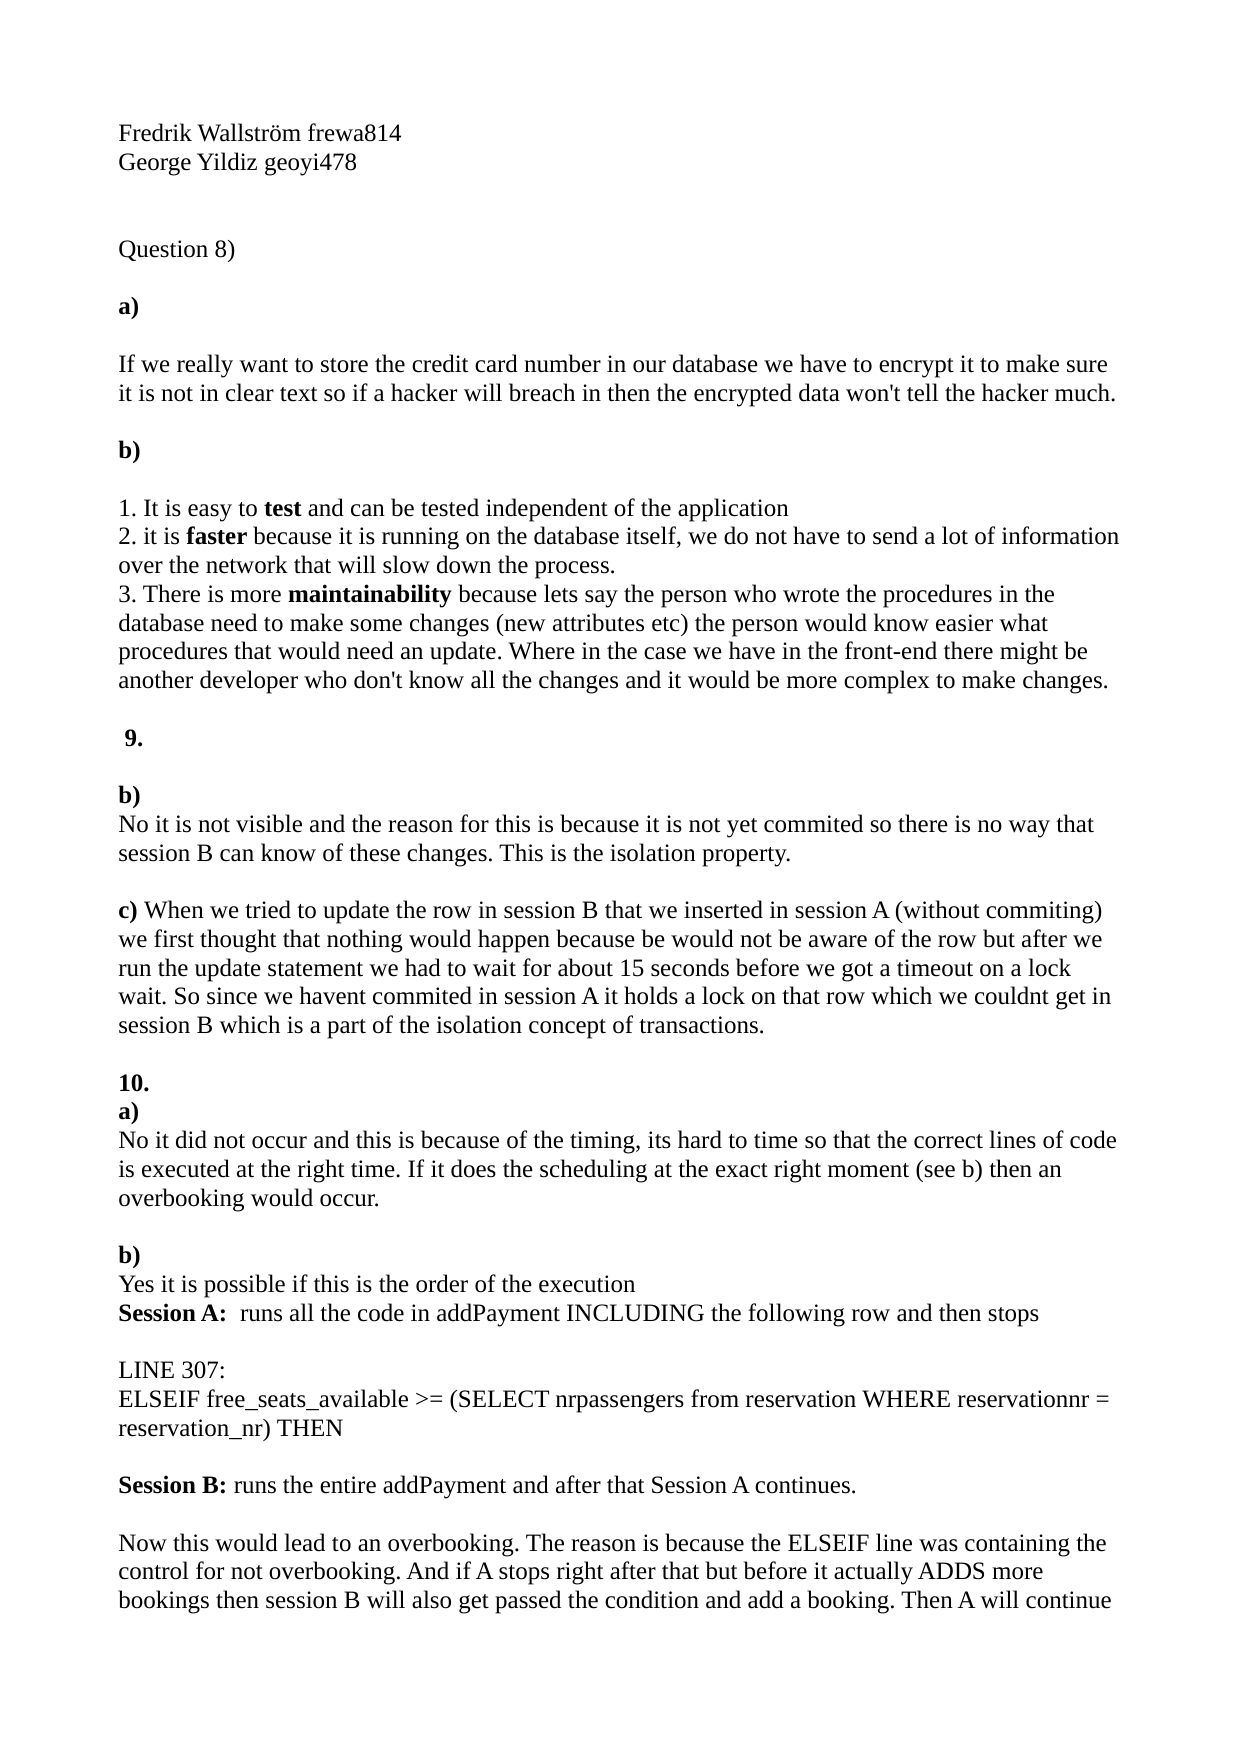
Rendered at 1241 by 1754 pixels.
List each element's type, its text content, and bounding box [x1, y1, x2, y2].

text If we really want to store the credit card number in our database we have to encrypt it to make sure it is not in clear text so if a hacker will breach in then the encrypted data won't tell the hacker much. [118, 349, 1122, 406]
text Session A: runs all the code in addPayment INCLUDING the following row and then stops [118, 1298, 1122, 1326]
text 10. [118, 1068, 1122, 1096]
text No it is not visible and the reason for this is because it is not yet commited so there is no way that session B can know of these changes. This is the isolation property. [118, 809, 1122, 866]
text 9. [118, 723, 1122, 751]
text b) [118, 435, 1122, 464]
text b) [118, 1240, 1122, 1269]
text ELSEIF free_seats_available >= (SELECT nrpassengers from reservation WHERE reservationnr = reservation_nr) THEN [118, 1384, 1122, 1441]
text No it did not occur and this is because of the timing, its hard to time so that the correct lines of code is executed at the right time. If it does the scheduling at the exact right moment (see b) then an overbooking would occur. [118, 1125, 1122, 1211]
text Yes it is possible if this is the order of the execution [118, 1269, 1122, 1298]
text LINE 307: [118, 1355, 1122, 1384]
text 3. There is more maintainability because lets say the person who wrote the procedures in the database need to make some changes (new attributes etc) the person would know easier what procedures that would need an update. Where in the case we have in the front-end there might be another developer who don't know all the changes and it would be more complex to make changes. [118, 579, 1122, 694]
text Now this would lead to an overbooking. The reason is because the ELSEIF line was containing the control for not overbooking. And if A stops right after that but before it actually ADDS more bookings then session B will also get passed the condition and add a booking. Then A will continue [118, 1528, 1122, 1614]
text Question 8) [118, 234, 1122, 263]
text Session B: runs the entire addPayment and after that Session A continues. [118, 1470, 1122, 1499]
text c) When we tried to update the row in session B that we inserted in session A (without commiting) we first thought that nothing would happen because be would not be aware of the row but after we run the update statement we had to wait for about 15 seconds before we got a timeout on a lock wait. So since we havent commited in session A it holds a lock on that row which we couldnt get in session B which is a part of the isolation concept of transactions. [118, 895, 1122, 1039]
text a) [118, 1096, 1122, 1125]
text b) [118, 780, 1122, 809]
text a) [118, 291, 1122, 320]
text 2. it is faster because it is running on the database itself, we do not have to send a lot of information over the network that will slow down the process. [118, 521, 1122, 579]
text 1. It is easy to test and can be tested independent of the application [118, 493, 1122, 521]
